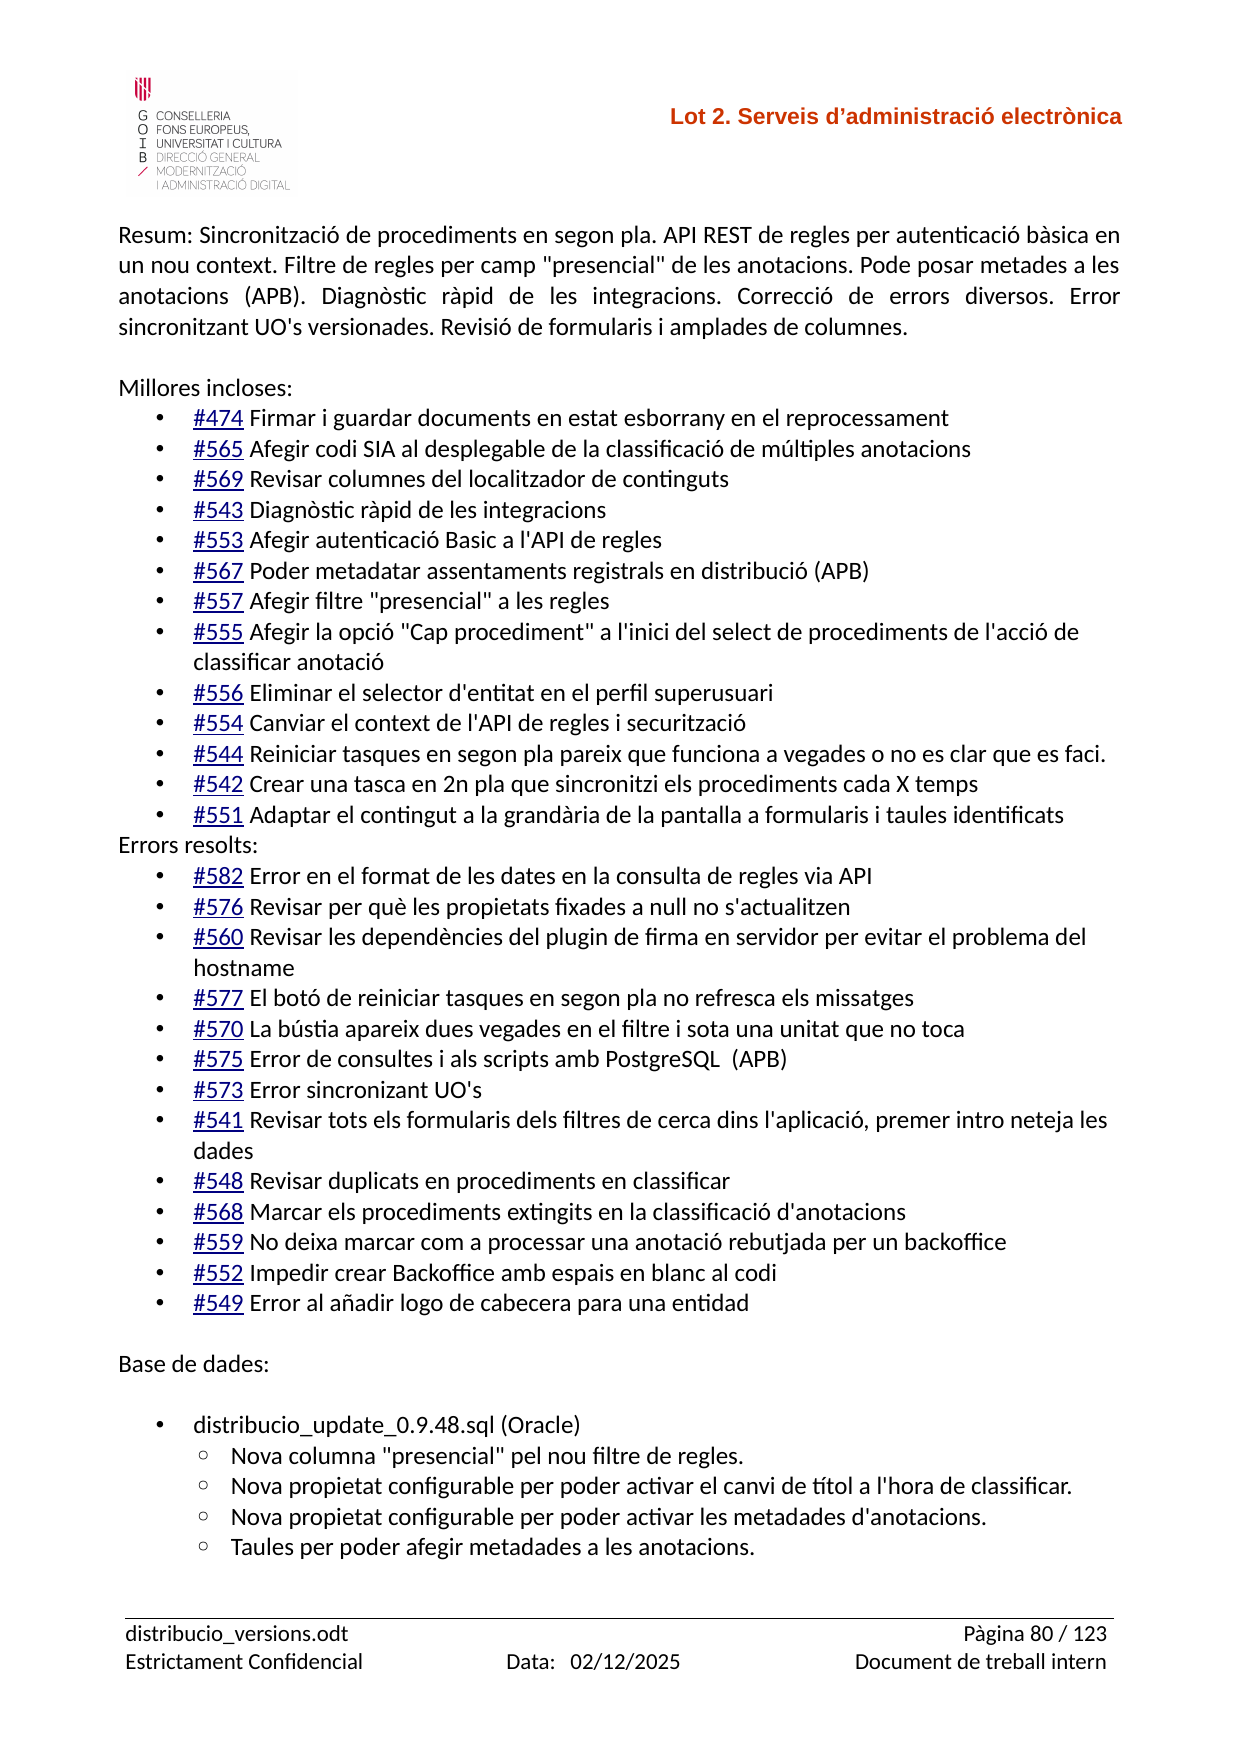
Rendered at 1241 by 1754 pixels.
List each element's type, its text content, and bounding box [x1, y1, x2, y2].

list Nova columna "presencial" pel nou filtre de regles. [193, 1440, 1122, 1471]
list #577 El botó de reiniciar tasques en segon pla no refresca els missatges [156, 982, 1122, 1013]
list #544 Reiniciar tasques en segon pla pareix que funciona a vegades o no es clar que es faci. [156, 738, 1122, 768]
list #543 Diagnòstic ràpid de les integracions [156, 494, 1122, 524]
list Nova propietat configurable per poder activar les metadades d'anotacions. [193, 1501, 1122, 1532]
list Nova propietat configurable per poder activar el canvi de títol a l'hora de classificar. [193, 1471, 1122, 1501]
list #553 Afegir autenticació Basic a l'API de regles [156, 524, 1122, 555]
list #559 No deixa marcar com a processar una anotació rebutjada per un backoffice [156, 1226, 1122, 1257]
list #549 Error al añadir logo de cabecera para una entidad [156, 1287, 1122, 1318]
list #565 Afegir codi SIA al desplegable de la classificació de múltiples anotacions [156, 433, 1122, 463]
text Resum: Sincronització de procediments en segon pla. API REST de regles per autenticació bàsica en un nou context. Filtre de regles per camp "presencial" de les anotacions. Pode posar metades a les anotacions (APB). Diagnòstic ràpid de les integracions. Correcció de errors diversos. Error sincronitzant UO's versionades. Revisió de formularis i amplades de columnes. [118, 219, 1122, 341]
list #552 Impedir crear Backoffice amb espais en blanc al codi [156, 1257, 1122, 1287]
list #548 Revisar duplicats en procediments en classificar [156, 1165, 1122, 1196]
list #555 Afegir la opció "Cap procediment" a l'inici del select de procediments de l'acció de classificar anotació [156, 616, 1122, 677]
list #556 Eliminar el selector d'entitat en el perfil superusuari [156, 677, 1122, 707]
list #573 Error sincronizant UO's [156, 1074, 1122, 1104]
list distribucio_update_0.9.48.sql (Oracle) [156, 1409, 1122, 1440]
list Taules per poder afegir metadades a les anotacions. [193, 1532, 1122, 1562]
text Base de dades: [118, 1348, 1122, 1379]
list #575 Error de consultes i als scripts amb PostgreSQL (APB) [156, 1043, 1122, 1074]
list #560 Revisar les dependències del plugin de firma en servidor per evitar el problema del hostname [156, 921, 1122, 982]
list #474 Firmar i guardar documents en estat esborrany en el reprocessament [156, 402, 1122, 433]
list #557 Afegir filtre "presencial" a les regles [156, 585, 1122, 616]
list #568 Marcar els procediments extingits en la classificació d'anotacions [156, 1196, 1122, 1226]
text Millores incloses: [118, 372, 1122, 402]
text Errors resolts: [118, 829, 1122, 860]
list #567 Poder metadatar assentaments registrals en distribució (APB) [156, 555, 1122, 585]
list #551 Adaptar el contingut a la grandària de la pantalla a formularis i taules identificats [156, 799, 1122, 829]
list #542 Crear una tasca en 2n pla que sincronitzi els procediments cada X temps [156, 768, 1122, 799]
list #582 Error en el format de les dates en la consulta de regles via API [156, 860, 1122, 891]
list #570 La bústia apareix dues vegades en el filtre i sota una unitat que no toca [156, 1013, 1122, 1043]
list #554 Canviar el context de l'API de regles i securització [156, 707, 1122, 738]
list #576 Revisar per què les propietats fixades a null no s'actualitzen [156, 891, 1122, 921]
picture [126, 70, 299, 197]
list #569 Revisar columnes del localitzador de continguts [156, 463, 1122, 494]
list #541 Revisar tots els formularis dels filtres de cerca dins l'aplicació, premer intro neteja les dades [156, 1104, 1122, 1165]
